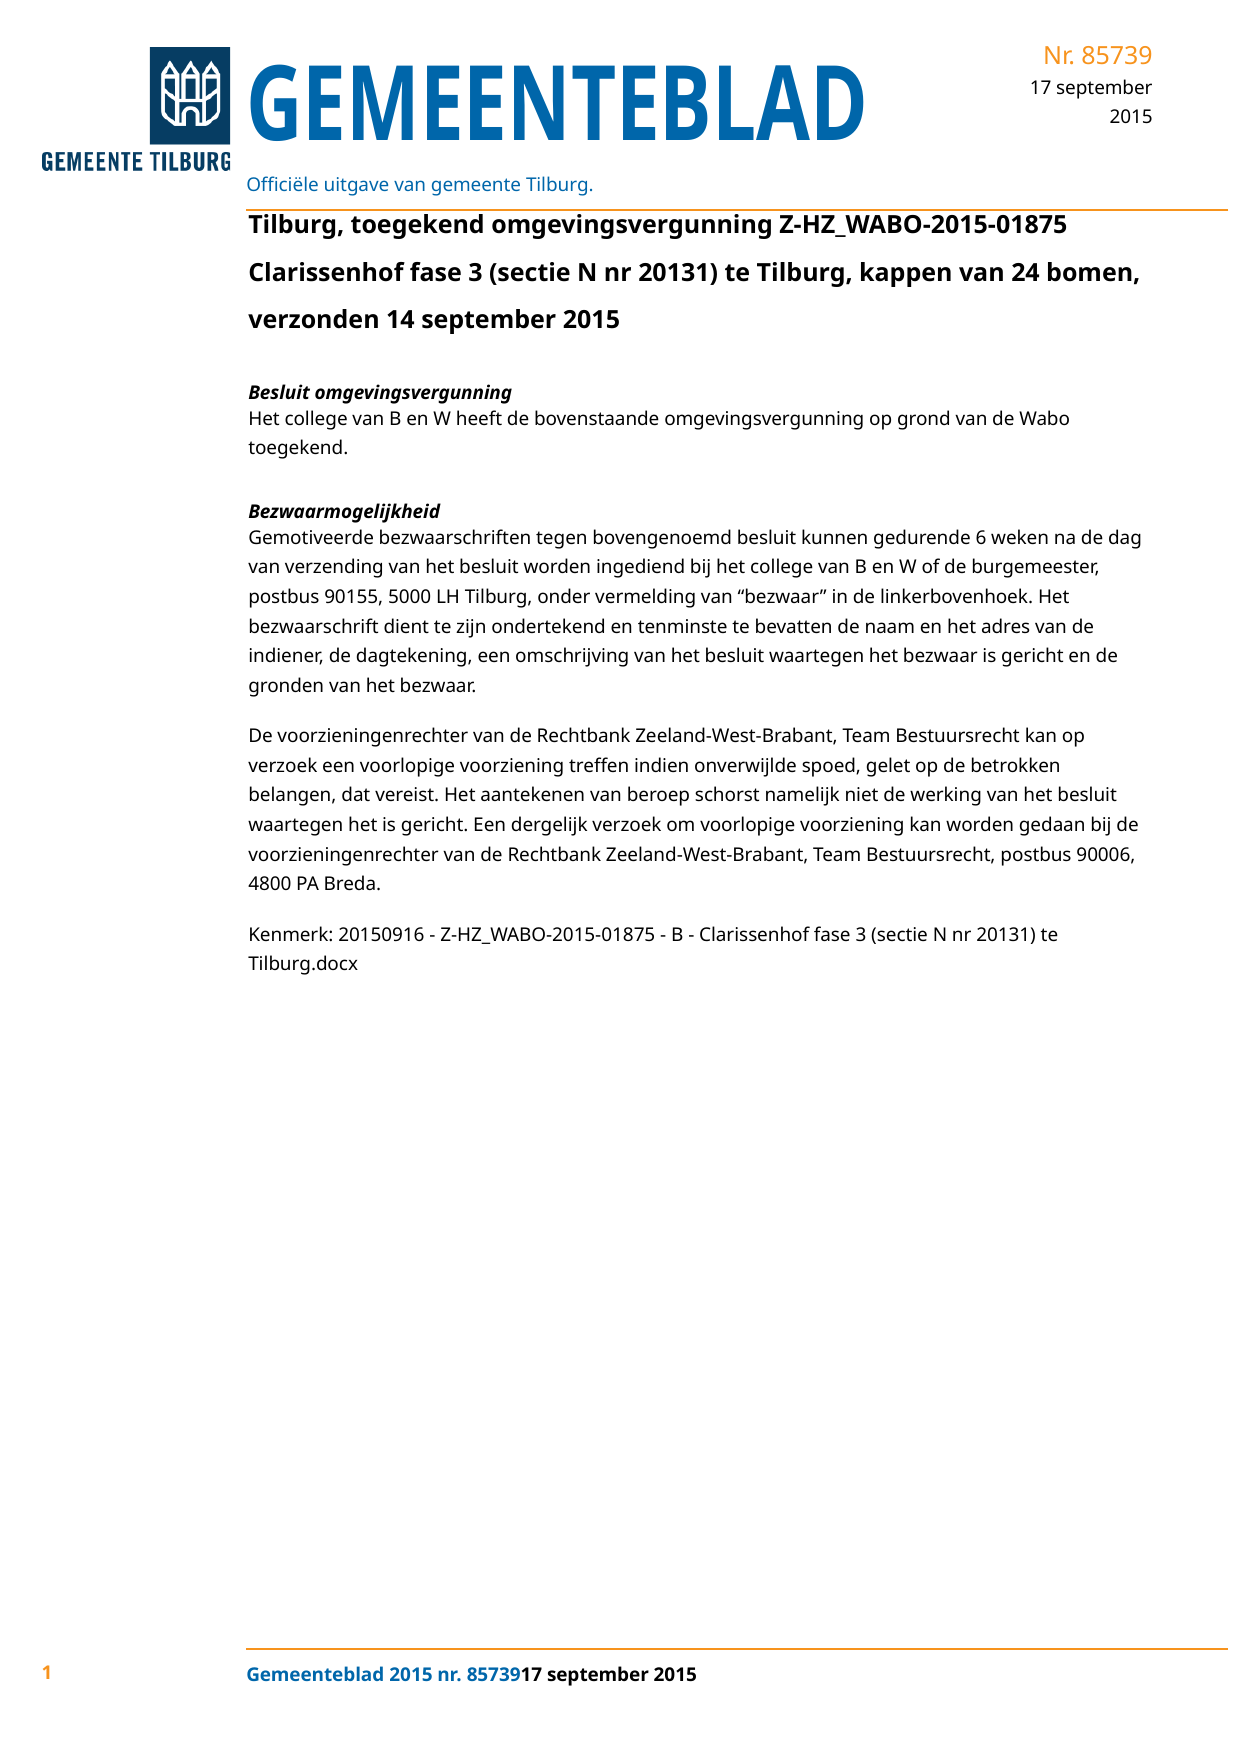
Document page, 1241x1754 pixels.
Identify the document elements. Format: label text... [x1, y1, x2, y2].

text Besluit omgevingsvergunning [248, 379, 1152, 405]
text Bezwaarmogelijkheid [248, 498, 1152, 524]
text Het college van B en W heeft de bovenstaande omgevingsvergunning op grond van de Wabo toegekend. [248, 405, 1152, 460]
text De voorzieningenrechter van de Rechtbank Zeeland-West-Brabant, Team Bestuursrecht kan op verzoek een voorlopige voorziening treffen indien onverwijlde spoed, gelet op de betrokken belangen, dat vereist. Het aantekenen van beroep schorst namelijk niet de werking van het besluit waartegen het is gericht. Een dergelijk verzoek om voorlopige voorziening kan worden gedaan bij de voorzieningenrechter van de Rechtbank Zeeland-West-Brabant, Team Bestuursrecht, postbus 90006, 4800 PA Breda. [248, 722, 1152, 896]
text Kenmerk: 20150916 - Z-HZ_WABO-2015-01875 - B - Clarissenhof fase 3 (sectie N nr 20131) te Tilburg.docx [248, 921, 1152, 976]
text Tilburg, toegekend omgevingsvergunning Z-HZ_WABO-2015-01875 Clarissenhof fase 3 (sectie N nr 20131) te Tilburg, kappen van 24 bomen, verzonden 14 september 2015 [248, 211, 1152, 336]
picture [41, 47, 231, 172]
text Gemotiveerde bezwaarschriften tegen bovengenoemd besluit kunnen gedurende 6 weken na de dag van verzending van het besluit worden ingediend bij het college van B en W of de burgemeester, postbus 90155, 5000 LH Tilburg, onder vermelding van “bezwaar” in de linkerbovenhoek. Het bezwaarschrift dient te zijn ondertekend en tenminste te bevatten de naam en het adres van de indiener, de dagtekening, een omschrijving van het besluit waartegen het bezwaar is gericht en de gronden van het bezwaar. [248, 524, 1152, 698]
